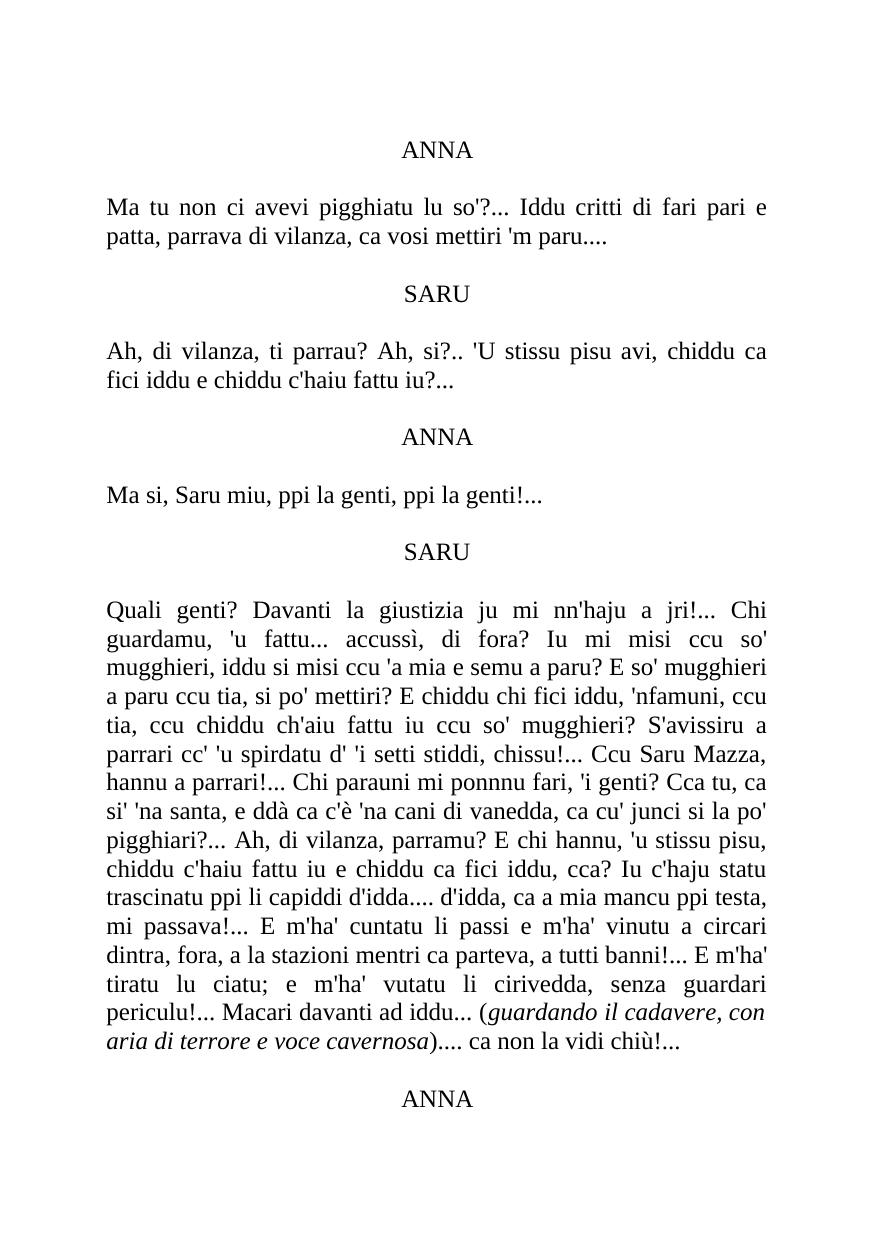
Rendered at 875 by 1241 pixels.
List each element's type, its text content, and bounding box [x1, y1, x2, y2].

text Ma si, Saru miu, ppi la genti, ppi la genti!... [106, 480, 768, 509]
text SARU [106, 537, 768, 566]
text ANNA [106, 135, 768, 164]
text Ah, di vilanza, ti parrau? Ah, si?.. 'U stissu pisu avi, chiddu ca fici iddu e chiddu c'haiu fattu iu?... [106, 336, 768, 394]
text ANNA [106, 1084, 768, 1112]
text ANNA [106, 422, 768, 451]
text SARU [106, 279, 768, 307]
text Quali genti? Davanti la giustizia ju mi nn'haju a jri!... Chi guardamu, 'u fattu... accussì, di fora? Iu mi misi ccu so' mugghieri, iddu si misi ccu 'a mia e semu a paru? E so' mugghieri a paru ccu tia, si po' mettiri? E chiddu chi fici iddu, 'nfamuni, ccu tia, ccu chiddu ch'aiu fattu iu ccu so' mugghieri? S'avissiru a parrari cc' 'u spirdatu d' 'i setti stiddi, chissu!... Ccu Saru Mazza, hannu a parrari!... Chi parauni mi ponnnu fari, 'i genti? Cca tu, ca si' 'na santa, e ddà ca c'è 'na cani di vanedda, ca cu' junci si la po' pigghiari?... Ah, di vilanza, parramu? E chi hannu, 'u stissu pisu, chiddu c'haiu fattu iu e chiddu ca fici iddu, cca? Iu c'haju statu trascinatu ppi li capiddi d'idda.... d'idda, ca a mia mancu ppi testa, mi passava!... E m'ha' cuntatu li passi e m'ha' vinutu a circari dintra, fora, a la stazioni mentri ca parteva, a tutti banni!... E m'ha' tiratu lu ciatu; e m'ha' vutatu li cirivedda, senza guardari periculu!... Macari davanti ad iddu... (guardando il cadavere, con aria di terrore e voce cavernosa).... ca non la vidi chiù!... [106, 595, 768, 1055]
text Ma tu non ci avevi pigghiatu lu so'?... Iddu critti di fari pari e patta, parrava di vilanza, ca vosi mettiri 'm paru.... [106, 192, 768, 250]
